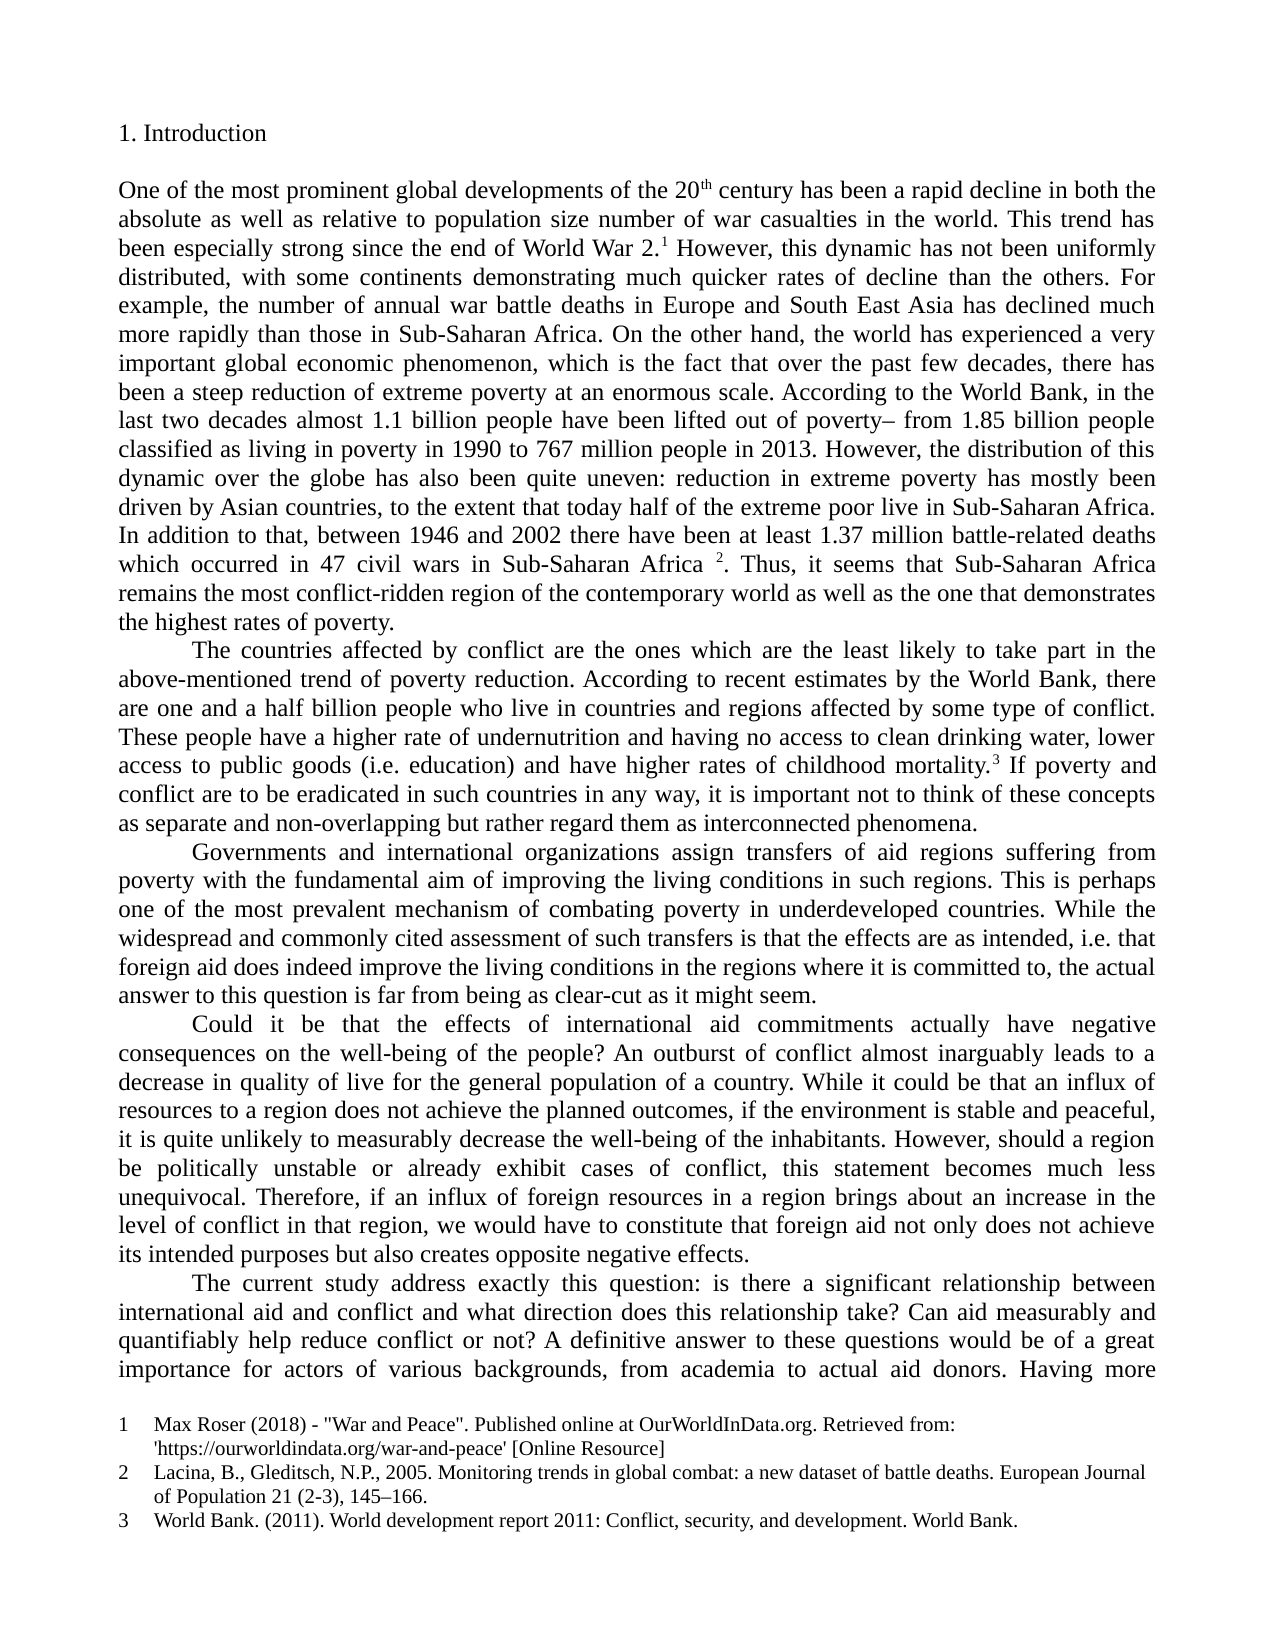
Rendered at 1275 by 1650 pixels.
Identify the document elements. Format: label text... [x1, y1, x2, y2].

text World Bank. (2011). World development report 2011: Conflict, security, and development. World Bank. [118, 1508, 1157, 1532]
text Max Roser (2018) - "War and Peace". Published online at OurWorldInData.org. Retrieved from: 'https://ourworldindata.org/war-and-peace' [Online Resource] [118, 1412, 1157, 1460]
text Could it be that the effects of international aid commitments actually have negative consequences on the well-being of the people? An outburst of conflict almost inarguably leads to a decrease in quality of live for the general population of a country. While it could be that an influx of resources to a region does not achieve the planned outcomes, if the environment is stable and peaceful, it is quite unlikely to measurably decrease the well-being of the inhabitants. However, should a region be politically unstable or already exhibit cases of conflict, this statement becomes much less unequivocal. Therefore, if an influx of foreign resources in a region brings about an increase in the level of conflict in that region, we would have to constitute that foreign aid not only does not achieve its intended purposes but also creates opposite negative effects. [118, 1009, 1157, 1268]
text The countries affected by conflict are the ones which are the least likely to take part in the above-mentioned trend of poverty reduction. According to recent estimates by the World Bank, there are one and a half billion people who live in countries and regions affected by some type of conflict. These people have a higher rate of undernutrition and having no access to clean drinking water, lower access to public goods (i.e. education) and have higher rates of childhood mortality. If poverty and conflict are to be eradicated in such countries in any way, it is important not to think of these concepts as separate and non-overlapping but rather regard them as interconnected phenomena. [118, 636, 1157, 837]
text 1. Introduction [118, 118, 1157, 147]
text Lacina, B., Gleditsch, N.P., 2005. Monitoring trends in global combat: a new dataset of battle deaths. European Journal of Population 21 (2-3), 145–166. [118, 1460, 1157, 1508]
text One of the most prominent global developments of the 20th century has been a rapid decline in both the absolute as well as relative to population size number of war casualties in the world. This trend has been especially strong since the end of World War 2. However, this dynamic has not been uniformly distributed, with some continents demonstrating much quicker rates of decline than the others. For example, the number of annual war battle deaths in Europe and South East Asia has declined much more rapidly than those in Sub-Saharan Africa. On the other hand, the world has experienced a very important global economic phenomenon, which is the fact that over the past few decades, there has been a steep reduction of extreme poverty at an enormous scale. According to the World Bank, in the last two decades almost 1.1 billion people have been lifted out of poverty– from 1.85 billion people classified as living in poverty in 1990 to 767 million people in 2013. However, the distribution of this dynamic over the globe has also been quite uneven: reduction in extreme poverty has mostly been driven by Asian countries, to the extent that today half of the extreme poor live in Sub-Saharan Africa. In addition to that, between 1946 and 2002 there have been at least 1.37 million battle-related deaths which occurred in 47 civil wars in Sub-Saharan Africa . Thus, it seems that Sub-Saharan Africa remains the most conflict-ridden region of the contemporary world as well as the one that demonstrates the highest rates of poverty. [118, 176, 1157, 636]
text Governments and international organizations assign transfers of aid regions suffering from poverty with the fundamental aim of improving the living conditions in such regions. This is perhaps one of the most prevalent mechanism of combating poverty in underdeveloped countries. While the widespread and commonly cited assessment of such transfers is that the effects are as intended, i.e. that foreign aid does indeed improve the living conditions in the regions where it is committed to, the actual answer to this question is far from being as clear-cut as it might seem. [118, 837, 1157, 1009]
text The current study address exactly this question: is there a significant relationship between international aid and conflict and what direction does this relationship take? Can aid measurably and quantifiably help reduce conflict or not? A definitive answer to these questions would be of a great importance for actors of various backgrounds, from academia to actual aid donors. Having more [118, 1268, 1157, 1383]
